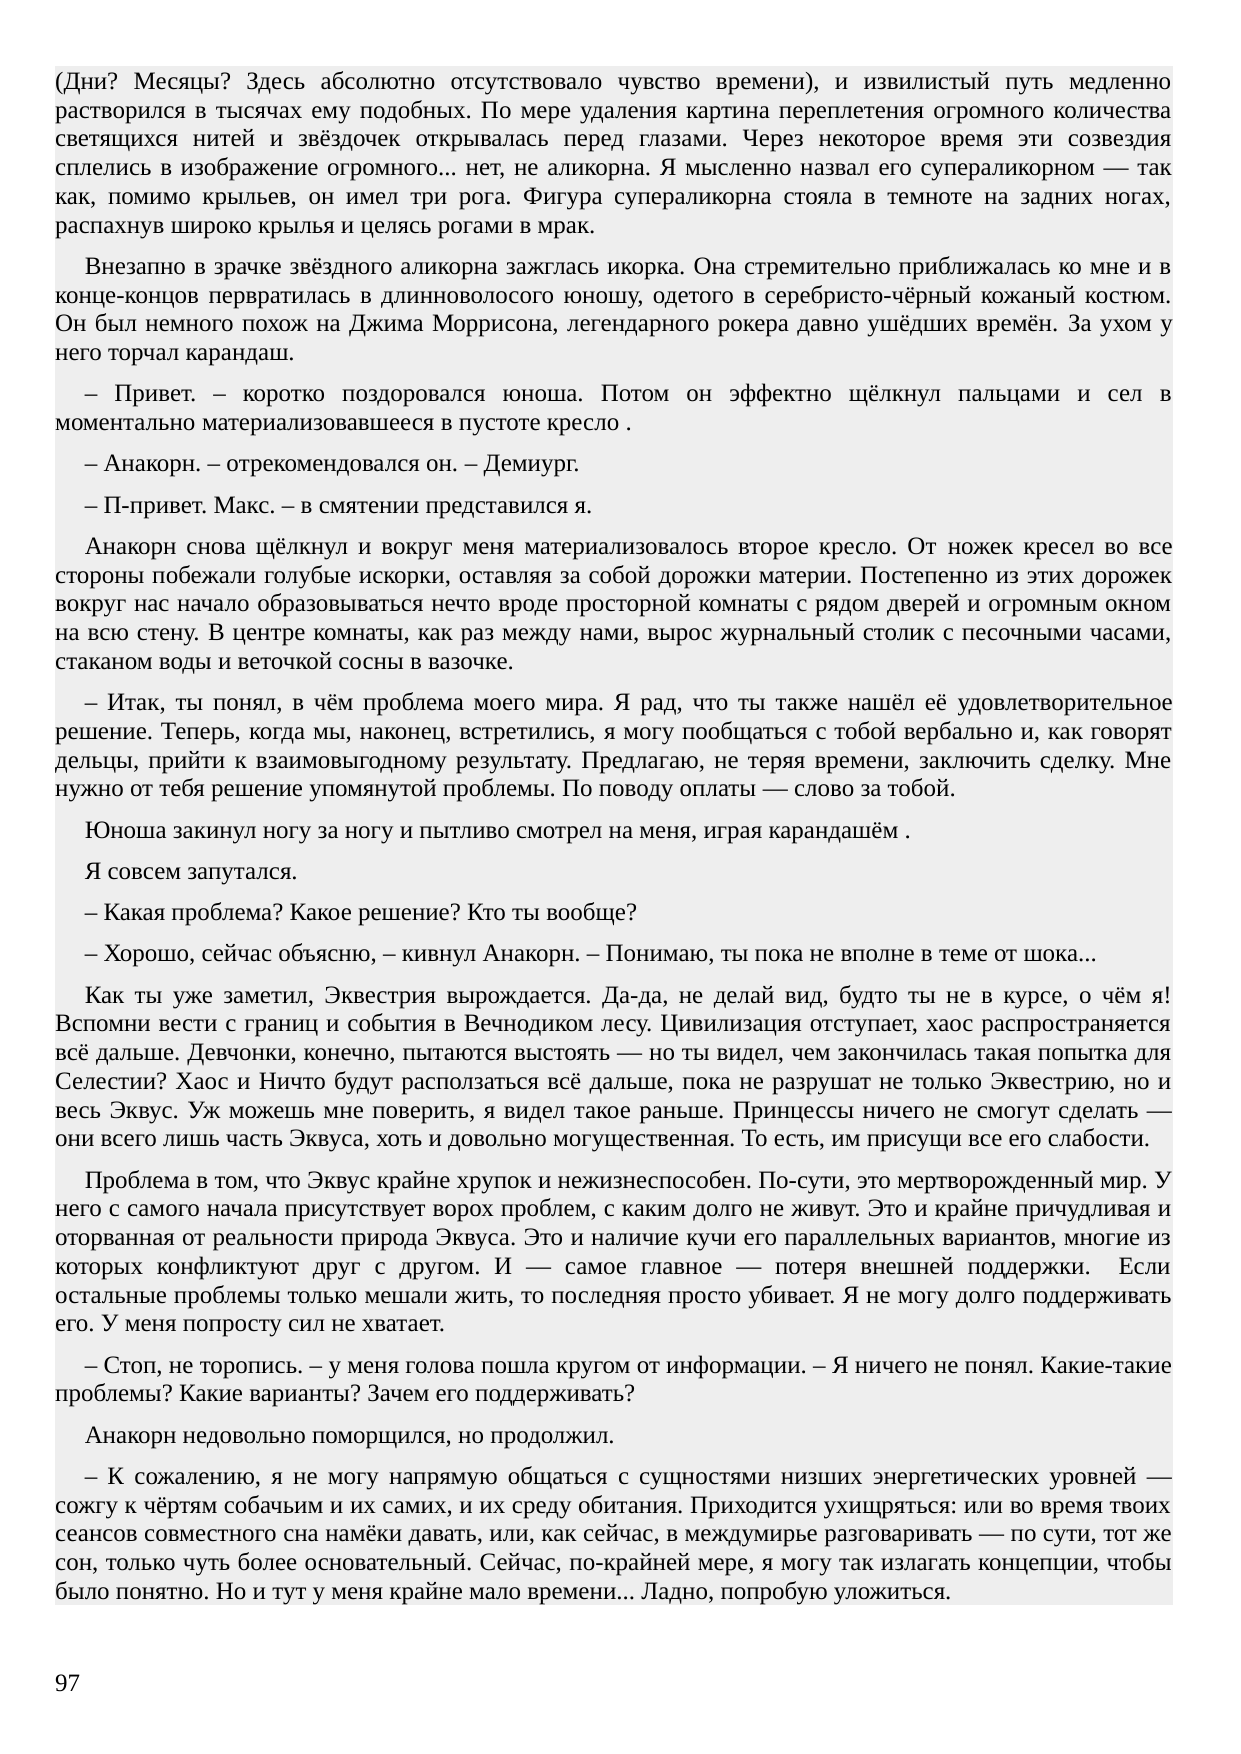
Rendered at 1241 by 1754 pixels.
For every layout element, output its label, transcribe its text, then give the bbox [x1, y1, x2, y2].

text – П-привет. Макс. – в смятении представился я. [55, 490, 1173, 518]
text Юноша закинул ногу за ногу и пытливо смотрел на меня, играя карандашём . [55, 815, 1173, 843]
text – Итак, ты понял, в чём проблема моего мира. Я рад, что ты также нашёл её удовлетворительное решение. Теперь, когда мы, наконец, встретились, я могу пообщаться с тобой вербально и, как говорят дельцы, прийти к взаимовыгодному результату. Предлагаю, не теряя времени, заключить сделку. Мне нужно от тебя решение упомянутой проблемы. По поводу оплаты — слово за тобой. [55, 687, 1173, 802]
text (Дни? Месяцы? Здесь абсолютно отсутствовало чувство времени), и извилистый путь медленно растворился в тысячах ему подобных. По мере удаления картина переплетения огромного количества светящихся нитей и звёздочек открывалась перед глазами. Через некоторое время эти созвездия сплелись в изображение огромного... нет, не аликорна. Я мысленно назвал его супераликорном — так как, помимо крыльев, он имел три рога. Фигура супераликорна стояла в темноте на задних ногах, распахнув широко крылья и целясь рогами в мрак. [55, 66, 1173, 238]
text Анакорн снова щёлкнул и вокруг меня материализовалось второе кресло. От ножек кресел во все стороны побежали голубые искорки, оставляя за собой дорожки материи. Постепенно из этих дорожек вокруг нас начало образовываться нечто вроде просторной комнаты с рядом дверей и огромным окном на всю стену. В центре комнаты, как раз между нами, вырос журнальный столик с песочными часами, стаканом воды и веточкой сосны в вазочке. [55, 531, 1173, 675]
text Я совсем запутался. [55, 856, 1173, 885]
text Проблема в том, что Эквус крайне хрупок и нежизнеспособен. По-сути, это мертворожденный мир. У него с самого начала присутствует ворох проблем, с каким долго не живут. Это и крайне причудливая и оторванная от реальности природа Эквуса. Это и наличие кучи его параллельных вариантов, многие из которых конфликтуют друг с другом. И — самое главное — потеря внешней поддержки. Если остальные проблемы только мешали жить, то последняя просто убивает. Я не могу долго поддерживать его. У меня попросту сил не хватает. [55, 1165, 1173, 1337]
text – Привет. – коротко поздоровался юноша. Потом он эффектно щёлкнул пальцами и сел в моментально материализовавшееся в пустоте кресло . [55, 378, 1173, 436]
text Анакорн недовольно поморщился, но продолжил. [55, 1420, 1173, 1448]
text – Хорошо, сейчас объясню, – кивнул Анакорн. – Понимаю, ты пока не вполне в теме от шока... [55, 938, 1173, 967]
text – Стоп, не торопись. – у меня голова пошла кругом от информации. – Я ничего не понял. Какие-такие проблемы? Какие варианты? Зачем его поддерживать? [55, 1350, 1173, 1407]
text Как ты уже заметил, Эквестрия вырождается. Да-да, не делай вид, будто ты не в курсе, о чём я! Вспомни вести с границ и события в Вечнодиком лесу. Цивилизация отступает, хаос распространяется всё дальше. Девчонки, конечно, пытаются выстоять — но ты видел, чем закончилась такая попытка для Селестии? Хаос и Ничто будут расползаться всё дальше, пока не разрушат не только Эквестрию, но и весь Эквус. Уж можешь мне поверить, я видел такое раньше. Принцессы ничего не смогут сделать — они всего лишь часть Эквуса, хоть и довольно могущественная. То есть, им присущи все его слабости. [55, 980, 1173, 1152]
text Внезапно в зрачке звёздного аликорна зажглась икорка. Она стремительно приближалась ко мне и в конце-концов первратилась в длинноволосого юношу, одетого в серебристо-чёрный кожаный костюм. Он был немного похож на Джима Моррисона, легендарного рокера давно ушёдших времён. За ухом у него торчал карандаш. [55, 251, 1173, 366]
text – Какая проблема? Какое решение? Кто ты вообще? [55, 897, 1173, 926]
text – Анакорн. – отрекомендовался он. – Демиург. [55, 448, 1173, 477]
text – К сожалению, я не могу напрямую общаться с сущностями низших энергетических уровней — сожгу к чёртям собачьим и их самих, и их среду обитания. Приходится ухищряться: или во время твоих сеансов совместного сна намёки давать, или, как сейчас, в междумирье разговаривать — по сути, тот же сон, только чуть более основательный. Сейчас, по-крайней мере, я могу так излагать концепции, чтобы было понятно. Но и тут у меня крайне мало времени... Ладно, попробую уложиться. [55, 1461, 1173, 1605]
